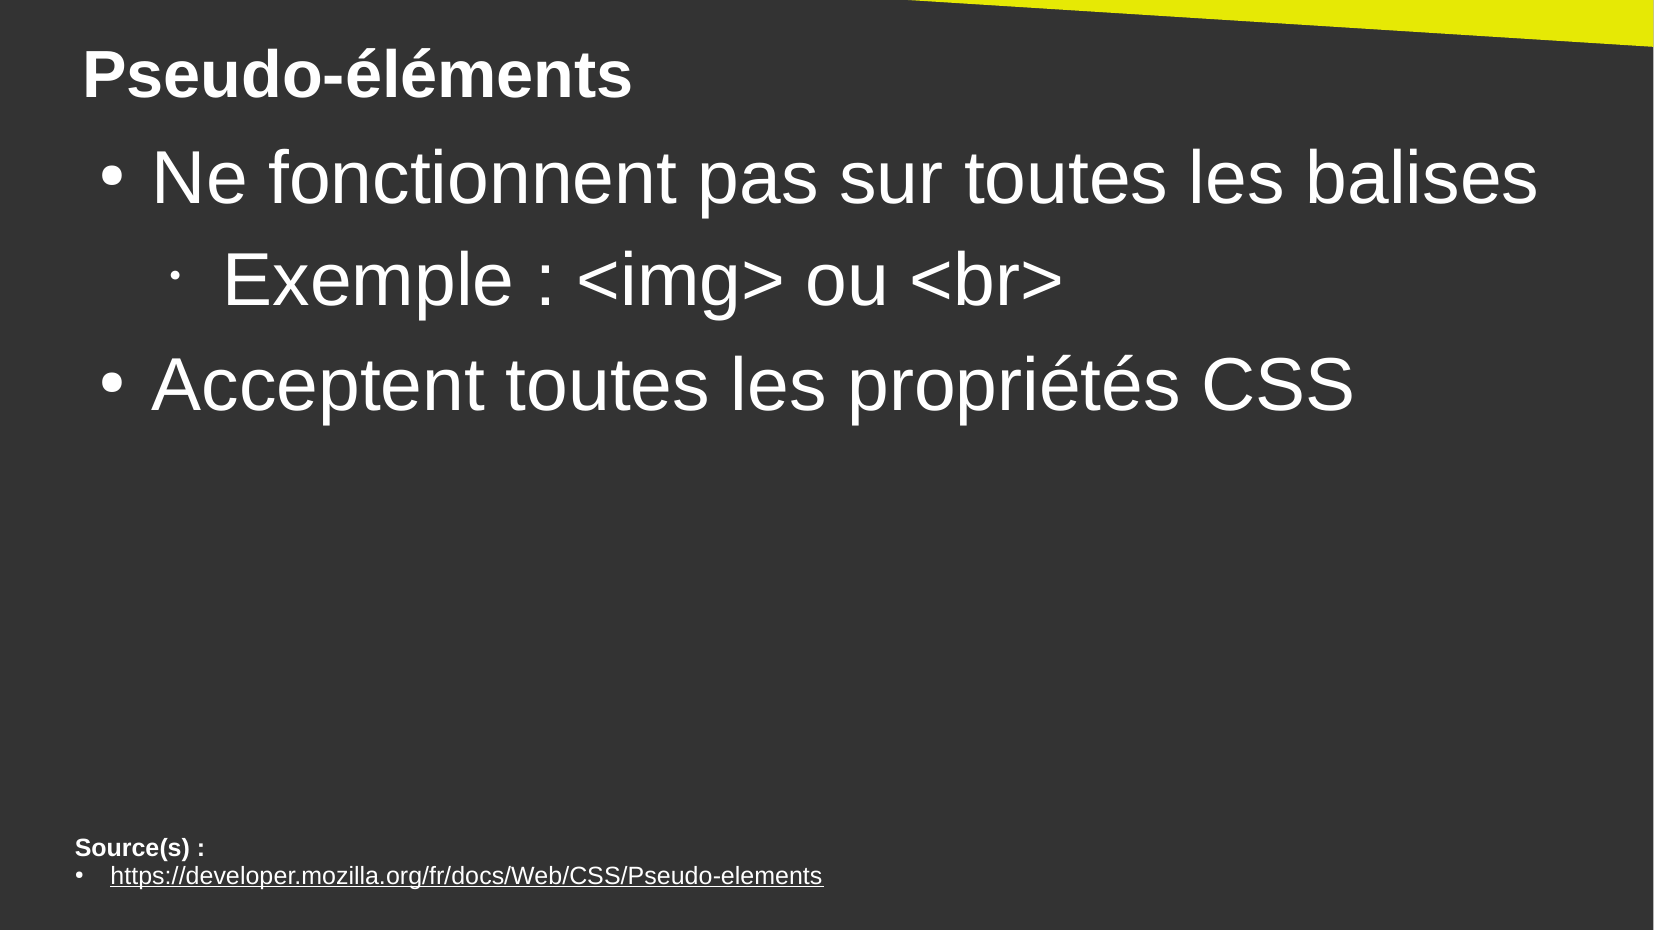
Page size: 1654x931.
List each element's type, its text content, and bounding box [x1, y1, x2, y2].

text_box Source(s) : https://developer.mozilla.org/fr/docs/Web/CSS/Pseudo-elements [60, 826, 1583, 898]
list Ne fonctionnent pas sur toutes les balises Exemple : <img> ou <br> Acceptent toutes les propriétés CSS [80, 135, 1620, 733]
title Pseudo-éléments [82, 37, 1571, 114]
text_box [907, 0, 1654, 47]
